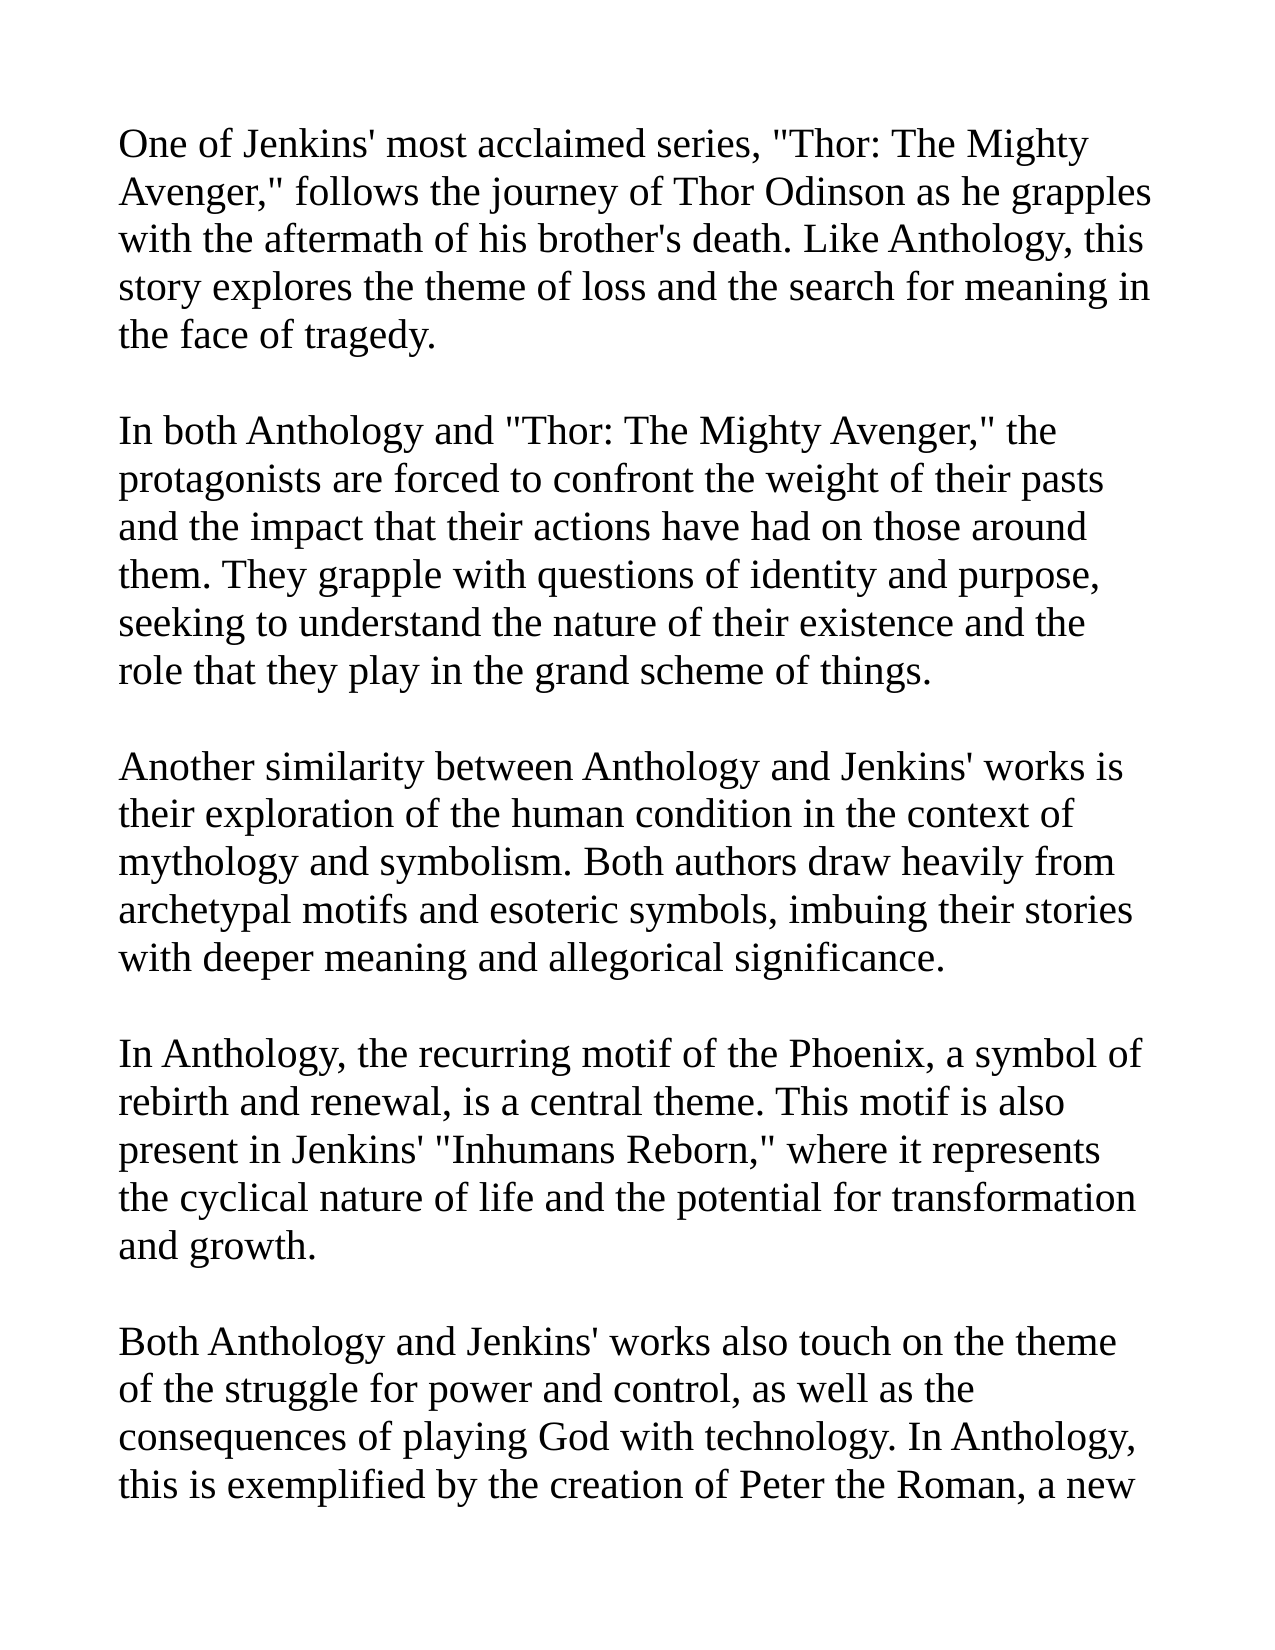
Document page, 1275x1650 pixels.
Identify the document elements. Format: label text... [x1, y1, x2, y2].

text In both Anthology and "Thor: The Mighty Avenger," the protagonists are forced to confront the weight of their pasts and the impact that their actions have had on those around them. They grapple with questions of identity and purpose, seeking to understand the nature of their existence and the role that they play in the grand scheme of things. [118, 406, 1157, 693]
text In Anthology, the recurring motif of the Phoenix, a symbol of rebirth and renewal, is a central theme. This motif is also present in Jenkins' "Inhumans Reborn," where it represents the cyclical nature of life and the potential for transformation and growth. [118, 1028, 1157, 1268]
text One of Jenkins' most acclaimed series, "Thor: The Mighty Avenger," follows the journey of Thor Odinson as he grapples with the aftermath of his brother's death. Like Anthology, this story explores the theme of loss and the search for meaning in the face of tragedy. [118, 118, 1157, 358]
text Both Anthology and Jenkins' works also touch on the theme of the struggle for power and control, as well as the consequences of playing God with technology. In Anthology, this is exemplified by the creation of Peter the Roman, a new [118, 1316, 1157, 1508]
text Another similarity between Anthology and Jenkins' works is their exploration of the human condition in the context of mythology and symbolism. Both authors draw heavily from archetypal motifs and esoteric symbols, imbuing their stories with deeper meaning and allegorical significance. [118, 741, 1157, 981]
